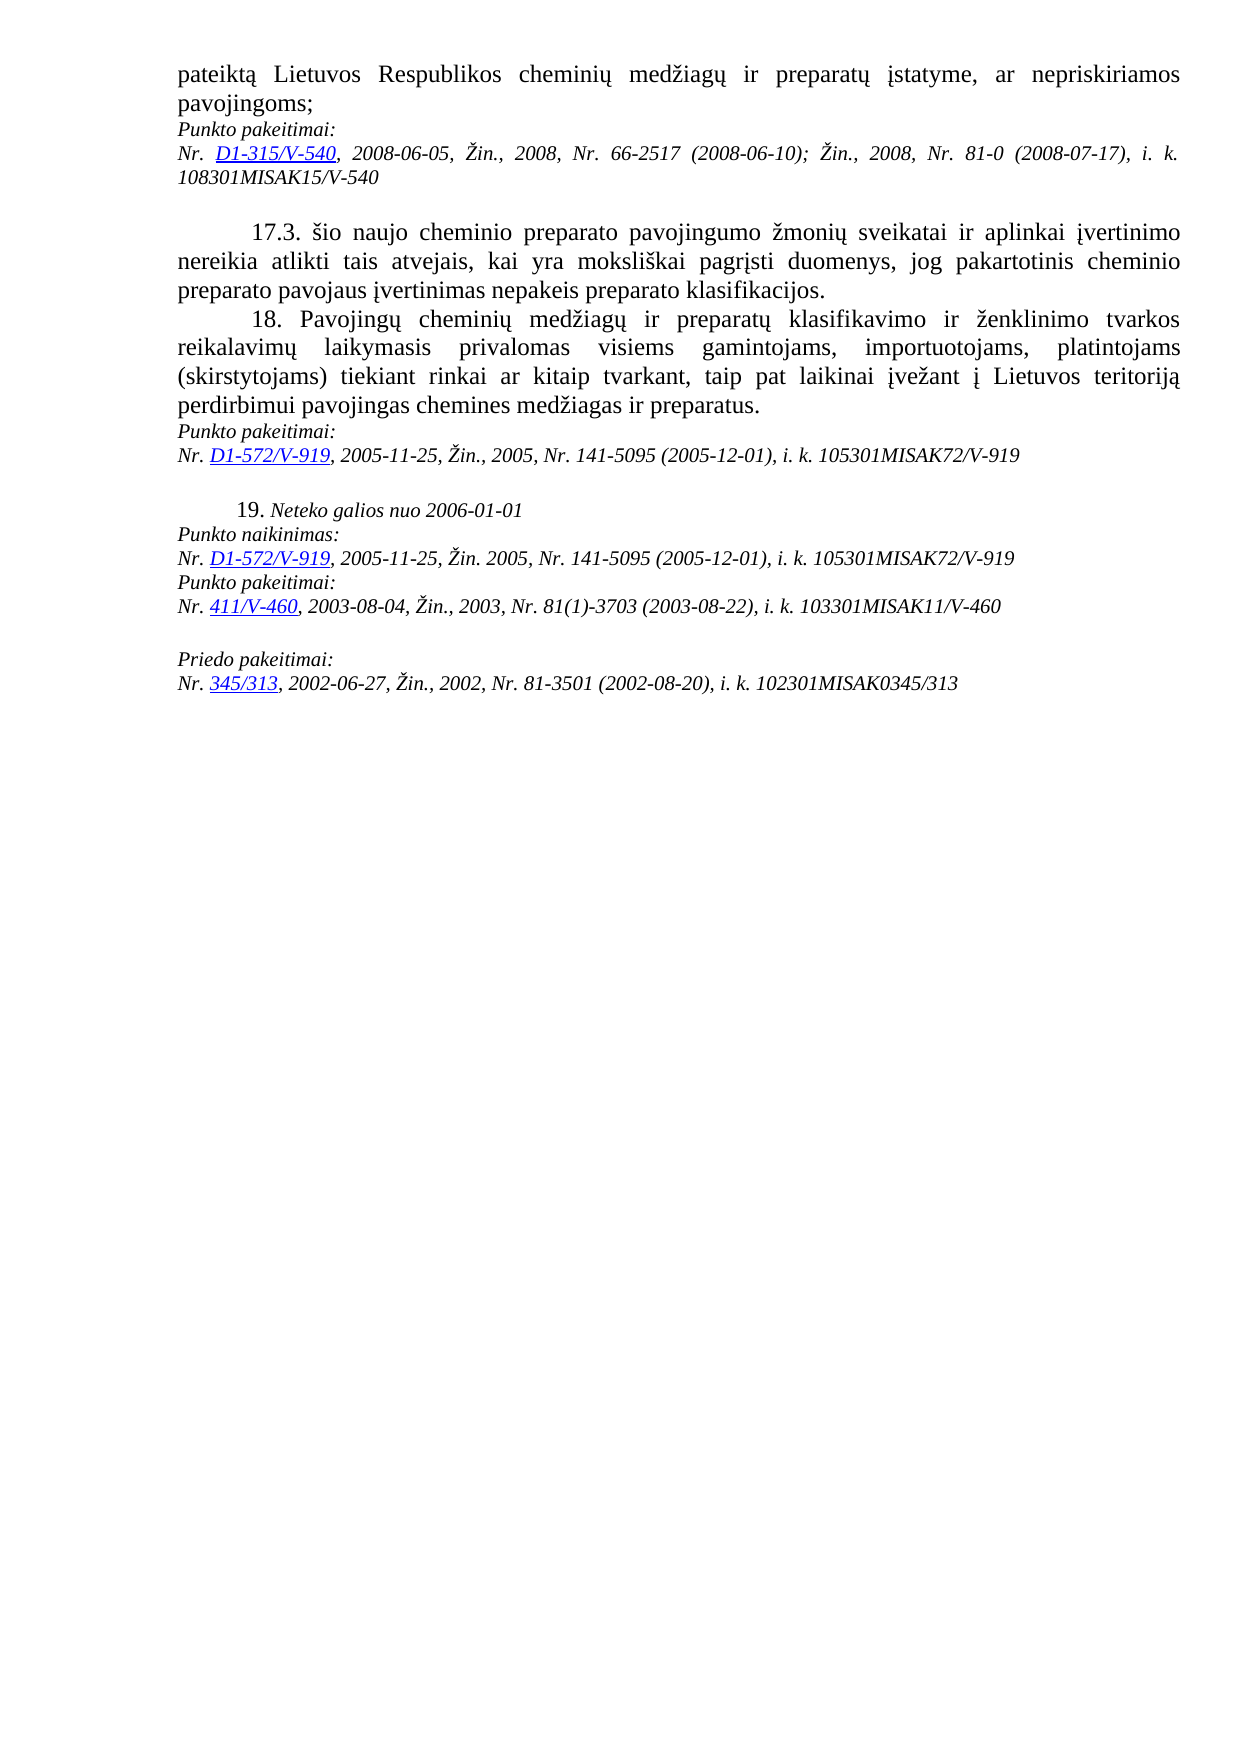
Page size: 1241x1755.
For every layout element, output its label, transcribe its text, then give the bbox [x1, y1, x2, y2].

text Nr. 411/V-460, 2003-08-04, Žin., 2003, Nr. 81(1)-3703 (2003-08-22), i. k. 103301MISAK11/V-460 [177, 594, 1181, 618]
text Nr. D1-315/V-540, 2008-06-05, Žin., 2008, Nr. 66-2517 (2008-06-10); Žin., 2008, Nr. 81-0 (2008-07-17), i. k. 108301MISAK15/V-540 [177, 141, 1181, 189]
text 18. Pavojingų cheminių medžiagų ir preparatų klasifikavimo ir ženklinimo tvarkos reikalavimų laikymasis privalomas visiems gamintojams, importuotojams, platintojams (skirstytojams) tiekiant rinkai ar kitaip tvarkant, taip pat laikinai įvežant į Lietuvos teritoriją perdirbimui pavojingas chemines medžiagas ir preparatus. [177, 304, 1181, 419]
text Punkto pakeitimai: [177, 419, 1181, 443]
text Nr. D1-572/V-919, 2005-11-25, Žin. 2005, Nr. 141-5095 (2005-12-01), i. k. 105301MISAK72/V-919 [177, 546, 1181, 570]
text Punkto pakeitimai: [177, 117, 1181, 141]
text Punkto naikinimas: [177, 522, 1181, 546]
text Punkto pakeitimai: [177, 570, 1181, 594]
text Priedo pakeitimai: [177, 647, 1181, 671]
text Nr. D1-572/V-919, 2005-11-25, Žin., 2005, Nr. 141-5095 (2005-12-01), i. k. 105301MISAK72/V-919 [177, 443, 1181, 467]
text Nr. 345/313, 2002-06-27, Žin., 2002, Nr. 81-3501 (2002-08-20), i. k. 102301MISAK0345/313 [177, 671, 1181, 695]
text pateiktą Lietuvos Respublikos cheminių medžiagų ir preparatų įstatyme, ar nepriskiriamos pavojingoms; [177, 59, 1181, 117]
text 19. Neteko galios nuo 2006-01-01 [177, 496, 1181, 522]
text 17.3. šio naujo cheminio preparato pavojingumo žmonių sveikatai ir aplinkai įvertinimo nereikia atlikti tais atvejais, kai yra moksliškai pagrįsti duomenys, jog pakartotinis cheminio preparato pavojaus įvertinimas nepakeis preparato klasifikacijos. [177, 217, 1181, 304]
